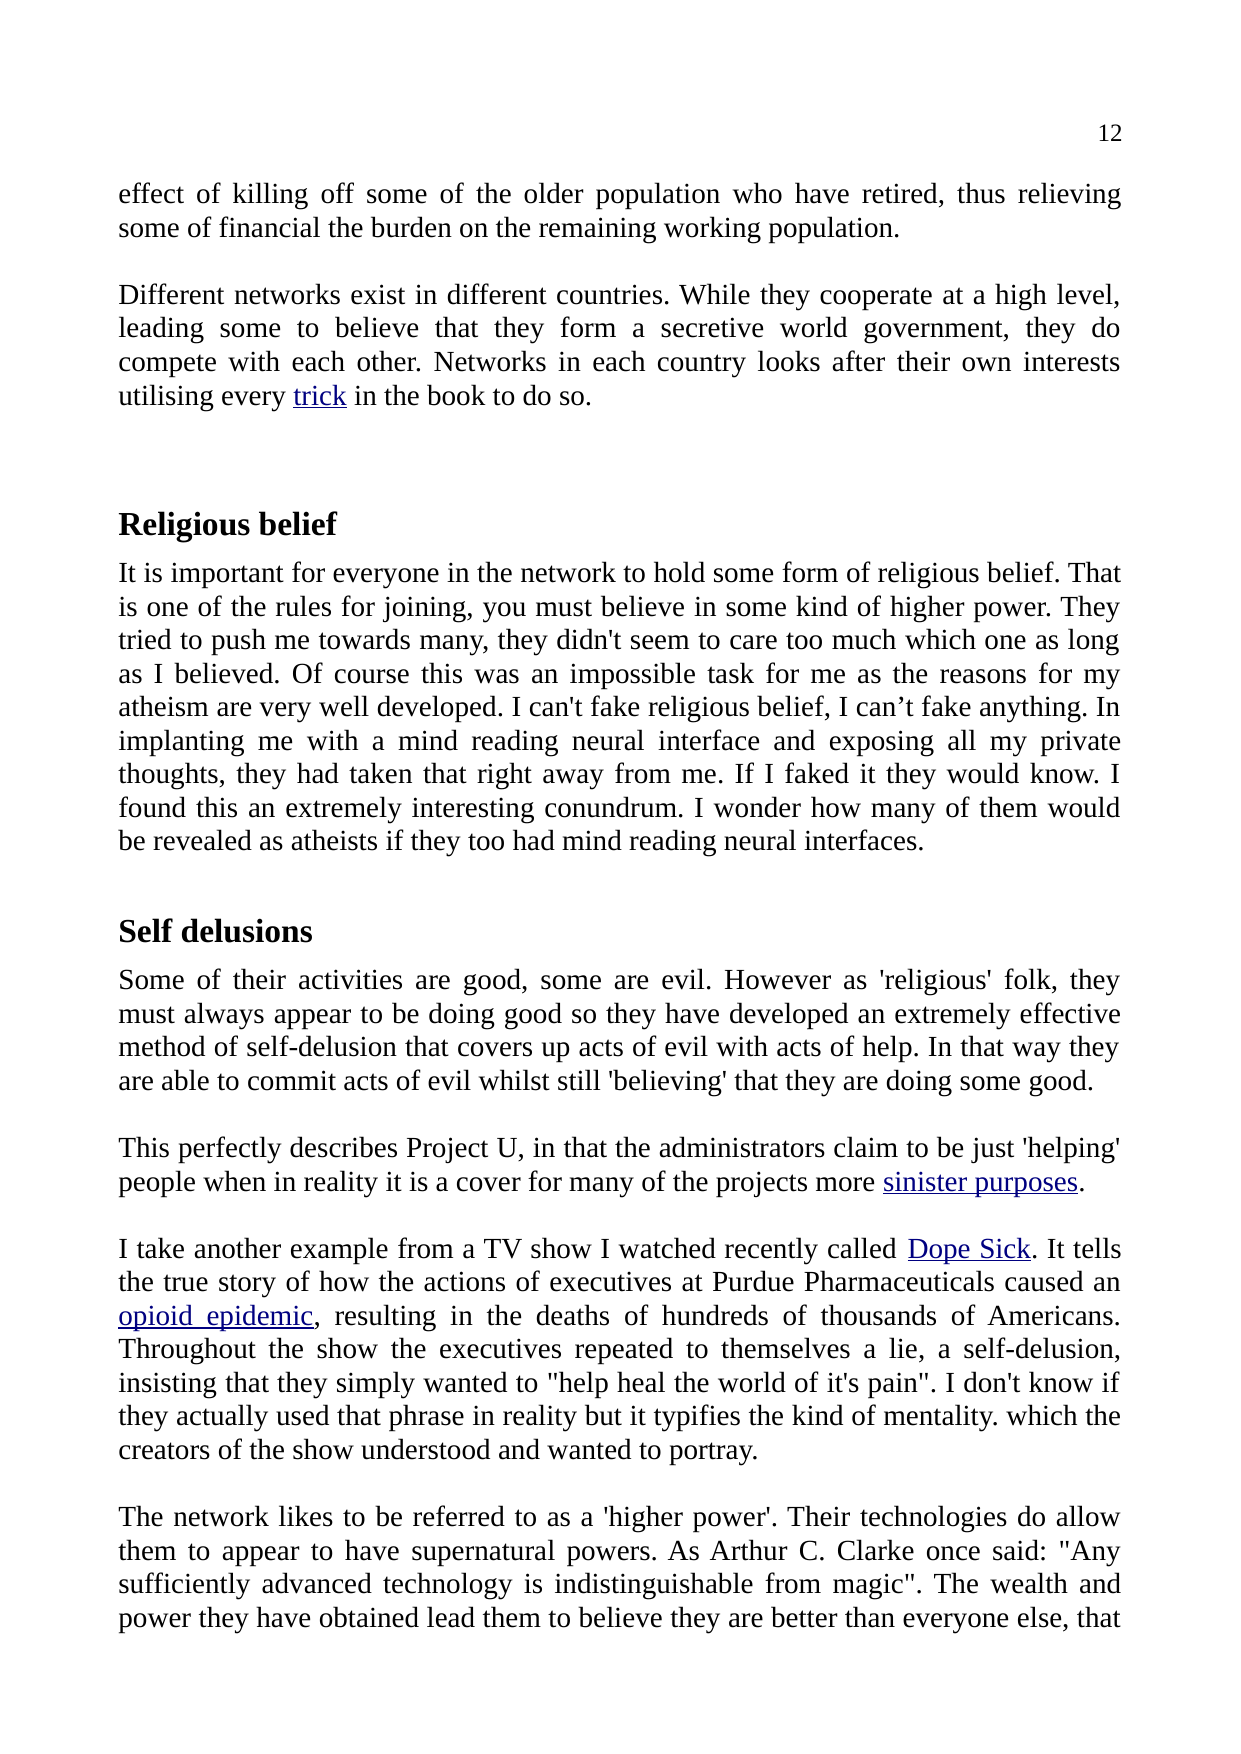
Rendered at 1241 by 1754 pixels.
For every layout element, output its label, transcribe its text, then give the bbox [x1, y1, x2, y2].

text This perfectly describes Project U, in that the administrators claim to be just 'helping' people when in reality it is a cover for many of the projects more sinister purposes. [118, 1130, 1122, 1197]
text Some of their activities are good, some are evil. However as 'religious' folk, they must always appear to be doing good so they have developed an extremely effective method of self-delusion that covers up acts of evil with acts of help. In that way they are able to commit acts of evil whilst still 'believing' that they are doing some good. [118, 962, 1122, 1097]
text effect of killing off some of the older population who have retired, thus relieving some of financial the burden on the remaining working population. [118, 176, 1122, 243]
text I take another example from a TV show I watched recently called Dope Sick. It tells the true story of how the actions of executives at Purdue Pharmaceuticals caused an opioid epidemic, resulting in the deaths of hundreds of thousands of Americans. Throughout the show the executives repeated to themselves a lie, a self-delusion, insisting that they simply wanted to "help heal the world of it's pain". I don't know if they actually used that phrase in reality but it typifies the kind of mentality. which the creators of the show understood and wanted to portray. [118, 1231, 1122, 1466]
subtitle Self delusions [118, 911, 1122, 950]
text It is important for everyone in the network to hold some form of religious belief. That is one of the rules for joining, you must believe in some kind of higher power. They tried to push me towards many, they didn't seem to care too much which one as long as I believed. Of course this was an impossible task for me as the reasons for my atheism are very well developed. I can't fake religious belief, I can’t fake anything. In implanting me with a mind reading neural interface and exposing all my private thoughts, they had taken that right away from me. If I faked it they would know. I found this an extremely interesting conundrum. I wonder how many of them would be revealed as atheists if they too had mind reading neural interfaces. [118, 555, 1122, 857]
text Different networks exist in different countries. While they cooperate at a high level, leading some to believe that they form a secretive world government, they do compete with each other. Networks in each country looks after their own interests utilising every trick in the book to do so. [118, 277, 1122, 411]
text The network likes to be referred to as a 'higher power'. Their technologies do allow them to appear to have supernatural powers. As Arthur C. Clarke once said: "Any sufficiently advanced technology is indistinguishable from magic". The wealth and power they have obtained lead them to believe they are better than everyone else, that [118, 1499, 1122, 1633]
subtitle Religious belief [118, 504, 1122, 543]
